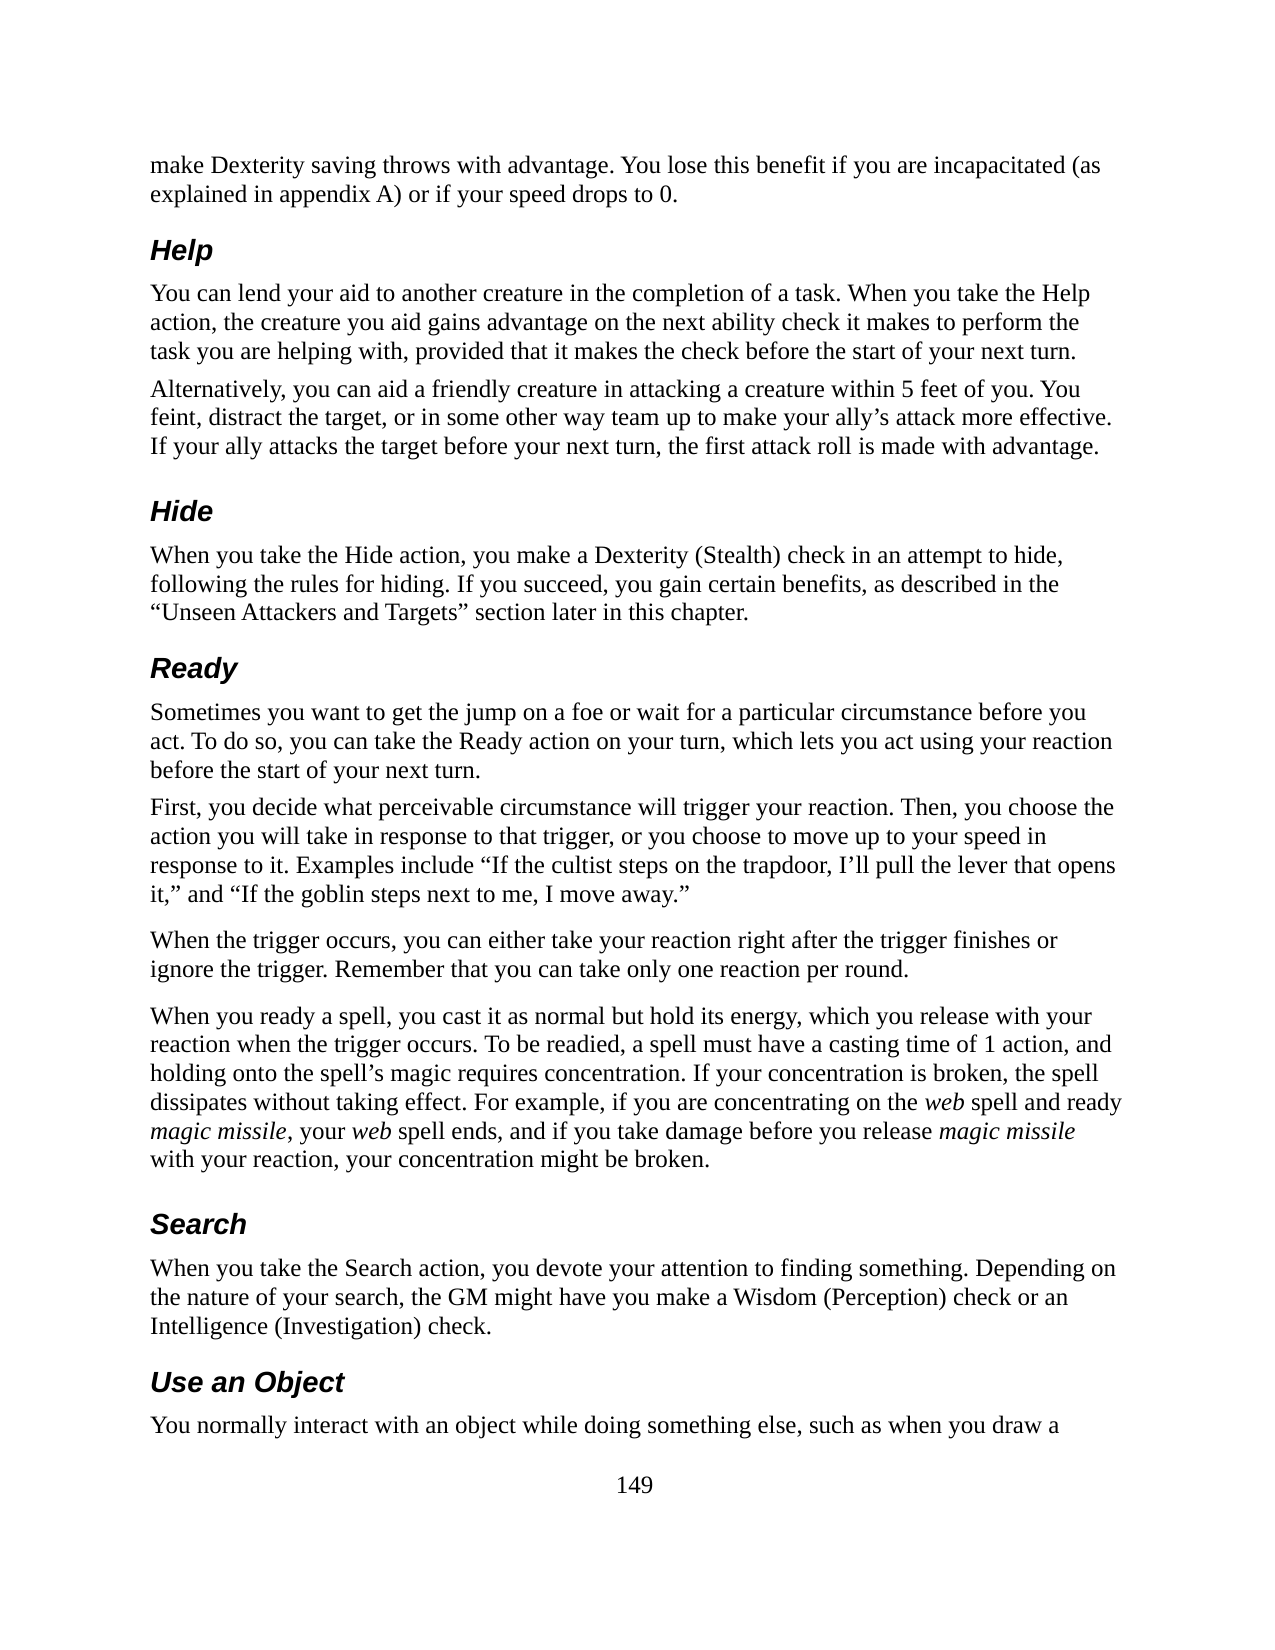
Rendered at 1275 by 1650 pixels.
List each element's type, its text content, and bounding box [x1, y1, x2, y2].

text When you take the Search action, you devote your attention to finding something. Depending on the nature of your search, the GM might have you make a Wisdom (Perception) check or an Intelligence (Investigation) check. [150, 1253, 1125, 1339]
text When you take the Hide action, you make a Dexterity (Stealth) check in an attempt to hide, following the rules for hiding. If you succeed, you gain certain benefits, as described in the “Unseen Attackers and Targets” section later in this chapter. [150, 540, 1125, 626]
text Sometimes you want to get the jump on a foe or wait for a particular circumstance before you act. To do so, you can take the Ready action on your turn, which lets you act using your reaction before the start of your next turn. [150, 697, 1125, 783]
text You normally interact with an object while doing something else, such as when you draw a [150, 1411, 1125, 1439]
subtitle Search [150, 1207, 1125, 1241]
text Alternatively, you can aid a friendly creature in attacking a creature within 5 feet of you. You feint, distract the target, or in some other way team up to make your ally’s attack more effective. If your ally attacks the target before your next turn, the first attack roll is made with advantage. [150, 374, 1125, 460]
text When you ready a spell, you cast it as normal but hold its energy, which you release with your reaction when the trigger occurs. To be readied, a spell must have a casting time of 1 action, and holding onto the spell’s magic requires concentration. If your concentration is broken, the spell dissipates without taking effect. For example, if you are concentrating on the web spell and ready magic missile, your web spell ends, and if you take damage before you release magic missile with your reaction, your concentration might be broken. [150, 1001, 1125, 1173]
subtitle Help [150, 232, 1125, 266]
subtitle Hide [150, 494, 1125, 527]
subtitle Ready [150, 651, 1125, 685]
text make Dexterity saving throws with advantage. You lose this benefit if you are incapacitated (as explained in appendix A) or if your speed drops to 0. [150, 150, 1125, 207]
text When the trigger occurs, you can either take your reaction right after the trigger finishes or ignore the trigger. Remember that you can take only one reaction per round. [150, 925, 1125, 983]
text You can lend your aid to another creature in the completion of a task. When you take the Help action, the creature you aid gains advantage on the next ability check it makes to perform the task you are helping with, provided that it makes the check before the start of your next turn. [150, 278, 1125, 365]
text First, you decide what perceivable circumstance will trigger your reaction. Then, you choose the action you will take in response to that trigger, or you choose to move up to your speed in response to it. Examples include “If the cultist steps on the trapdoor, I’ll pull the lever that opens it,” and “If the goblin steps next to me, I move away.” [150, 792, 1125, 907]
subtitle Use an Object [150, 1364, 1125, 1398]
